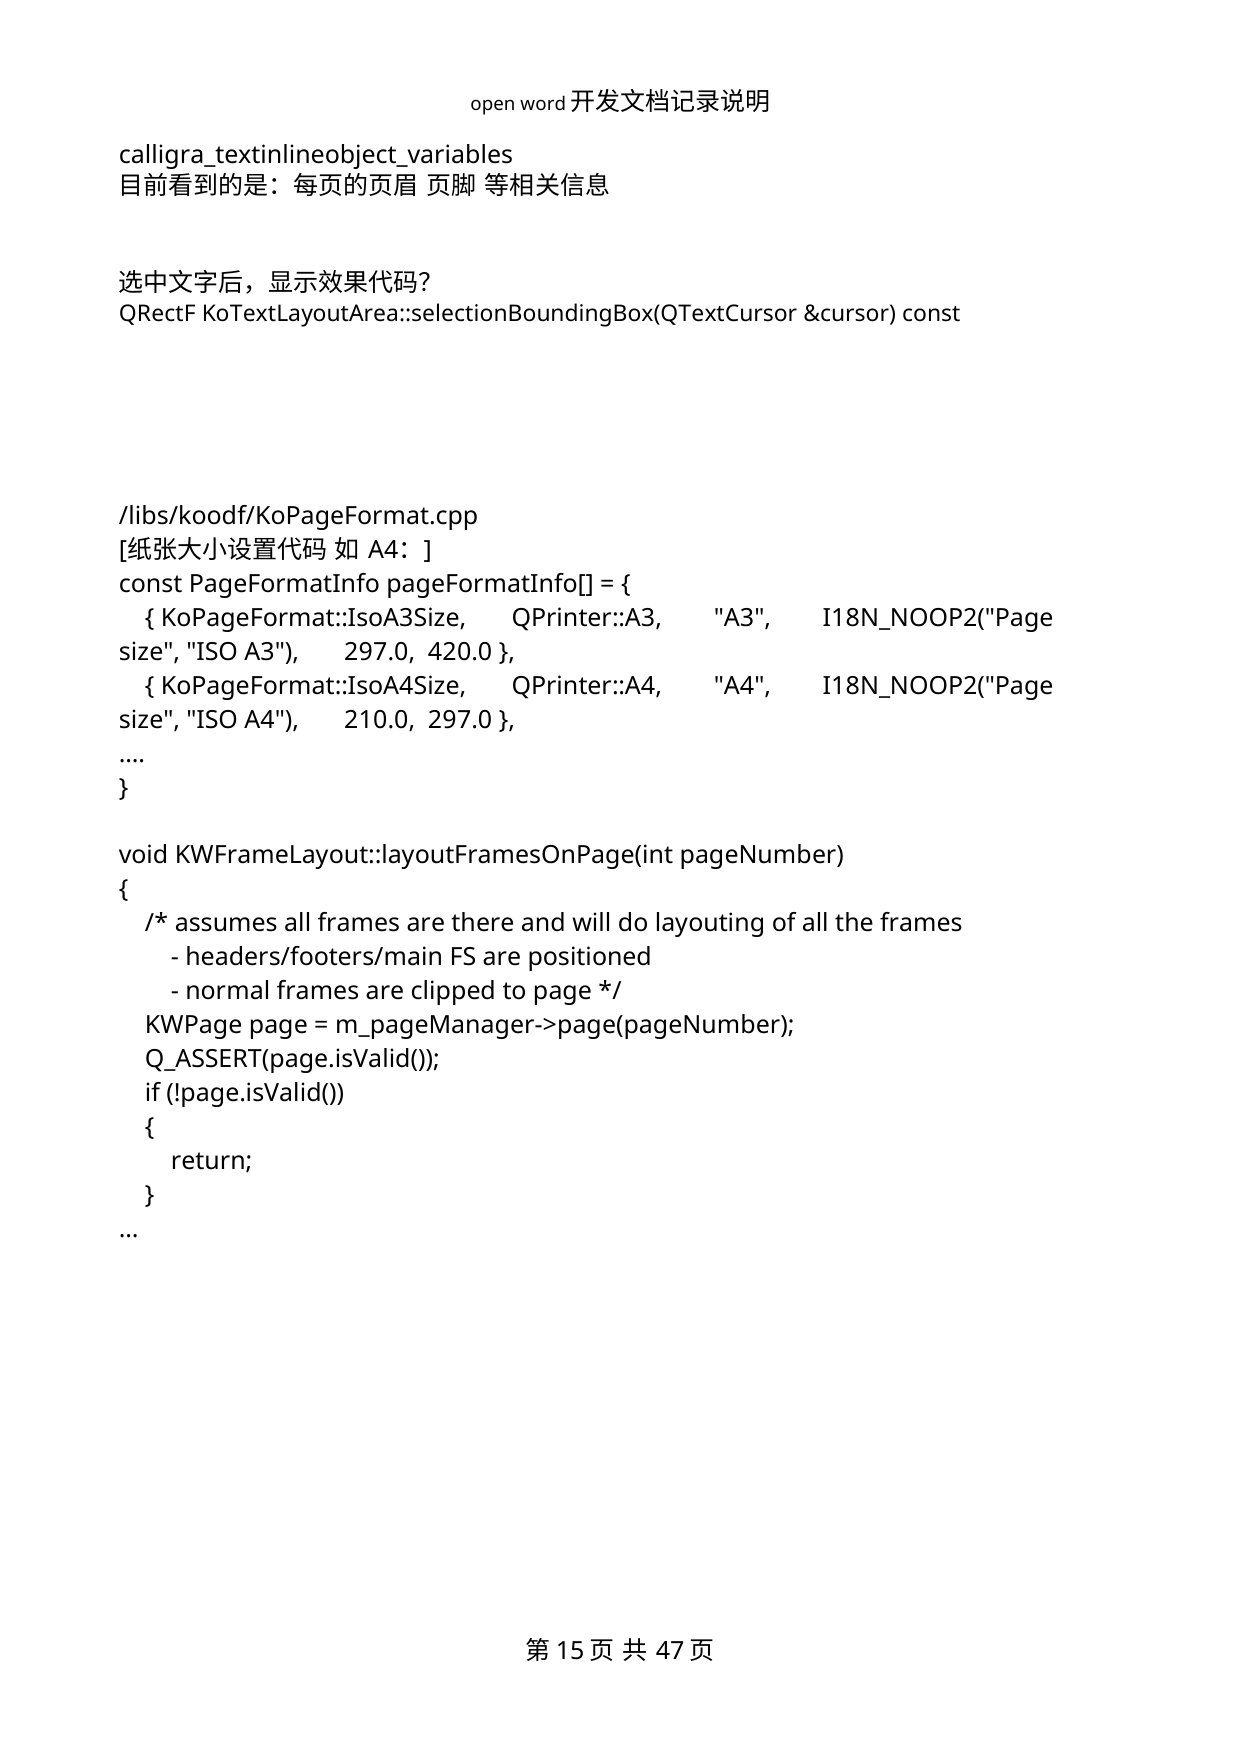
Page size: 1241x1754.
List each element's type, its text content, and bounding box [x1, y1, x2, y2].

text /libs/koodf/KoPageFormat.cpp [119, 498, 1121, 532]
text - headers/footers/main FS are positioned [119, 939, 1121, 973]
text void KWFrameLayout::layoutFramesOnPage(int pageNumber) [119, 837, 1121, 871]
text KWPage page = m_pageManager->page(pageNumber); [119, 1007, 1121, 1041]
text Q_ASSERT(page.isValid()); [119, 1041, 1121, 1075]
text [纸张大小设置代码 如 A4：] [119, 532, 1121, 566]
text ... [119, 1211, 1121, 1245]
text .... [119, 736, 1121, 769]
text calligra_textinlineobject_variables [119, 137, 1121, 171]
text 选中文字后，显示效果代码？ [119, 268, 1121, 297]
text const PageFormatInfo pageFormatInfo[] = { [119, 566, 1121, 600]
text { [119, 1109, 1121, 1143]
text } [119, 769, 1121, 803]
text - normal frames are clipped to page */ [119, 973, 1121, 1007]
text if (!page.isValid()) [119, 1075, 1121, 1109]
text return; [119, 1143, 1121, 1177]
text 目前看到的是：每页的页眉 页脚 等相关信息 [119, 171, 1121, 200]
text } [119, 1177, 1121, 1211]
text { KoPageFormat::IsoA3Size, QPrinter::A3, "A3", I18N_NOOP2("Page size", "ISO A3"), 297.0, 420.0 }, [119, 600, 1121, 668]
text QRectF KoTextLayoutArea::selectionBoundingBox(QTextCursor &cursor) const [119, 297, 1121, 328]
text /* assumes all frames are there and will do layouting of all the frames [119, 905, 1121, 939]
text { KoPageFormat::IsoA4Size, QPrinter::A4, "A4", I18N_NOOP2("Page size", "ISO A4"), 210.0, 297.0 }, [119, 668, 1121, 736]
text { [119, 871, 1121, 905]
